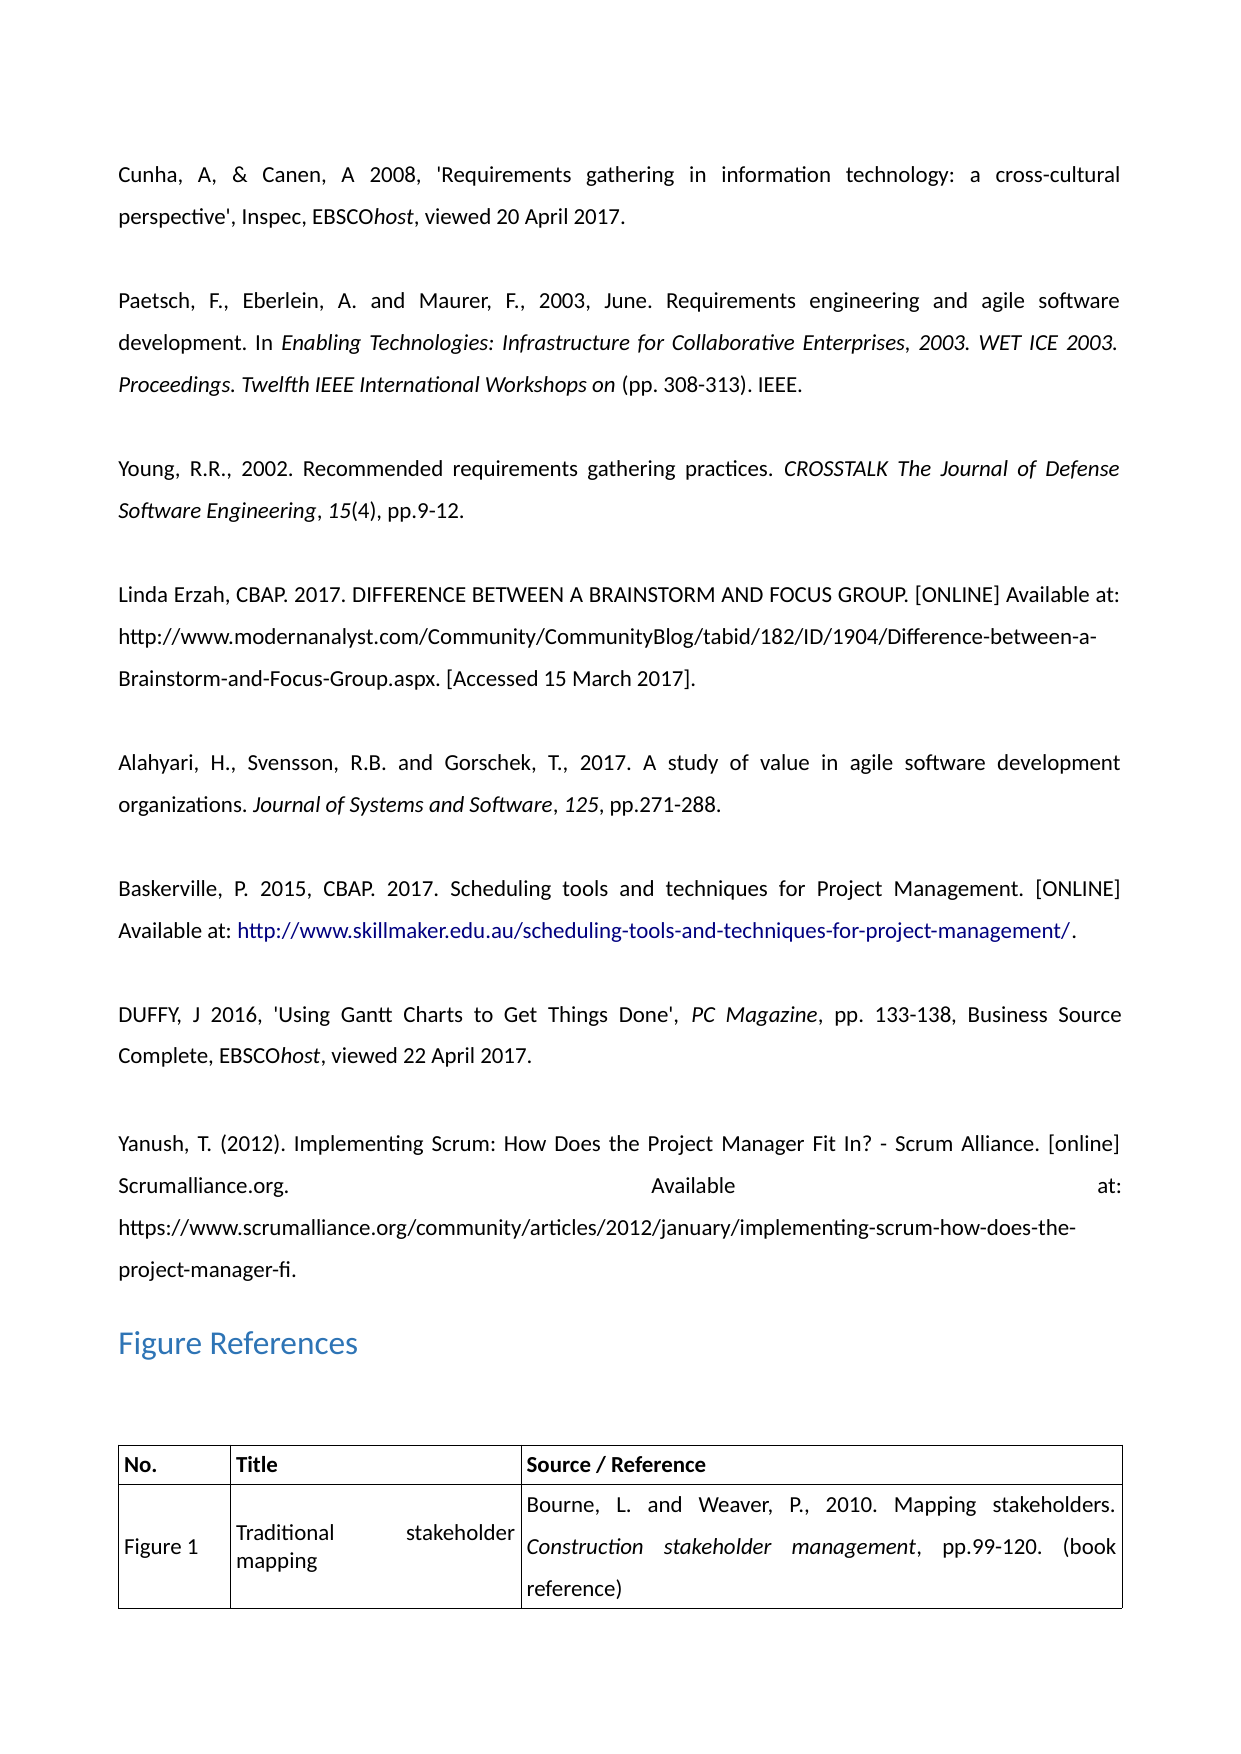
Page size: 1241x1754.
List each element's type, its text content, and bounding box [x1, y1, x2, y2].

text Alahyari, H., Svensson, R.B. and Gorschek, T., 2017. A study of value in agile software development organizations. Journal of Systems and Software, 125, pp.271-288. [118, 748, 1122, 818]
text Paetsch, F., Eberlein, A. and Maurer, F., 2003, June. Requirements engineering and agile software development. In Enabling Technologies: Infrastructure for Collaborative Enterprises, 2003. WET ICE 2003. Proceedings. Twelfth IEEE International Workshops on (pp. 308-313). IEEE. [118, 286, 1122, 398]
table_cell Bourne, L. and Weaver, P., 2010. Mapping stakeholders. Construction stakeholder management, pp.99-120. (book reference) [522, 1485, 1122, 1608]
text Young, R.R., 2002. Recommended requirements gathering practices. CROSSTALK The Journal of Defense Software Engineering, 15(4), pp.9-12. [118, 454, 1122, 524]
text Yanush, T. (2012). Implementing Scrum: How Does the Project Manager Fit In? - Scrum Alliance. [online] Scrumalliance.org. Available at: https://www.scrumalliance.org/community/articles/2012/january/implementing-scrum-how-does-the-project-manager-fi. [118, 1129, 1122, 1283]
text Baskerville, P. 2015, CBAP. 2017. Scheduling tools and techniques for Project Management. [ONLINE] Available at: http://www.skillmaker.edu.au/scheduling-tools-and-techniques-for-project-management/. [118, 874, 1122, 944]
table_header Source / Reference [522, 1446, 1122, 1484]
table_cell Traditional stakeholder mapping [231, 1485, 521, 1608]
table_header No. [119, 1446, 230, 1484]
text DUFFY, J 2016, 'Using Gantt Charts to Get Things Done', PC Magazine, pp. 133-138, Business Source Complete, EBSCOhost, viewed 22 April 2017. [118, 1000, 1122, 1070]
subtitle Figure References [118, 1322, 1122, 1363]
table_cell Figure 1 [119, 1485, 230, 1608]
text Cunha, A, & Canen, A 2008, 'Requirements gathering in information technology: a cross-cultural perspective', Inspec, EBSCOhost, viewed 20 April 2017. [118, 160, 1122, 230]
text Linda Erzah, CBAP. 2017. DIFFERENCE BETWEEN A BRAINSTORM AND FOCUS GROUP. [ONLINE] Available at: http://www.modernanalyst.com/Community/CommunityBlog/tabid/182/ID/1904/Difference-between-a-Brainstorm-and-Focus-Group.aspx. [Accessed 15 March 2017]. [118, 580, 1122, 692]
table_header Title [231, 1446, 521, 1484]
